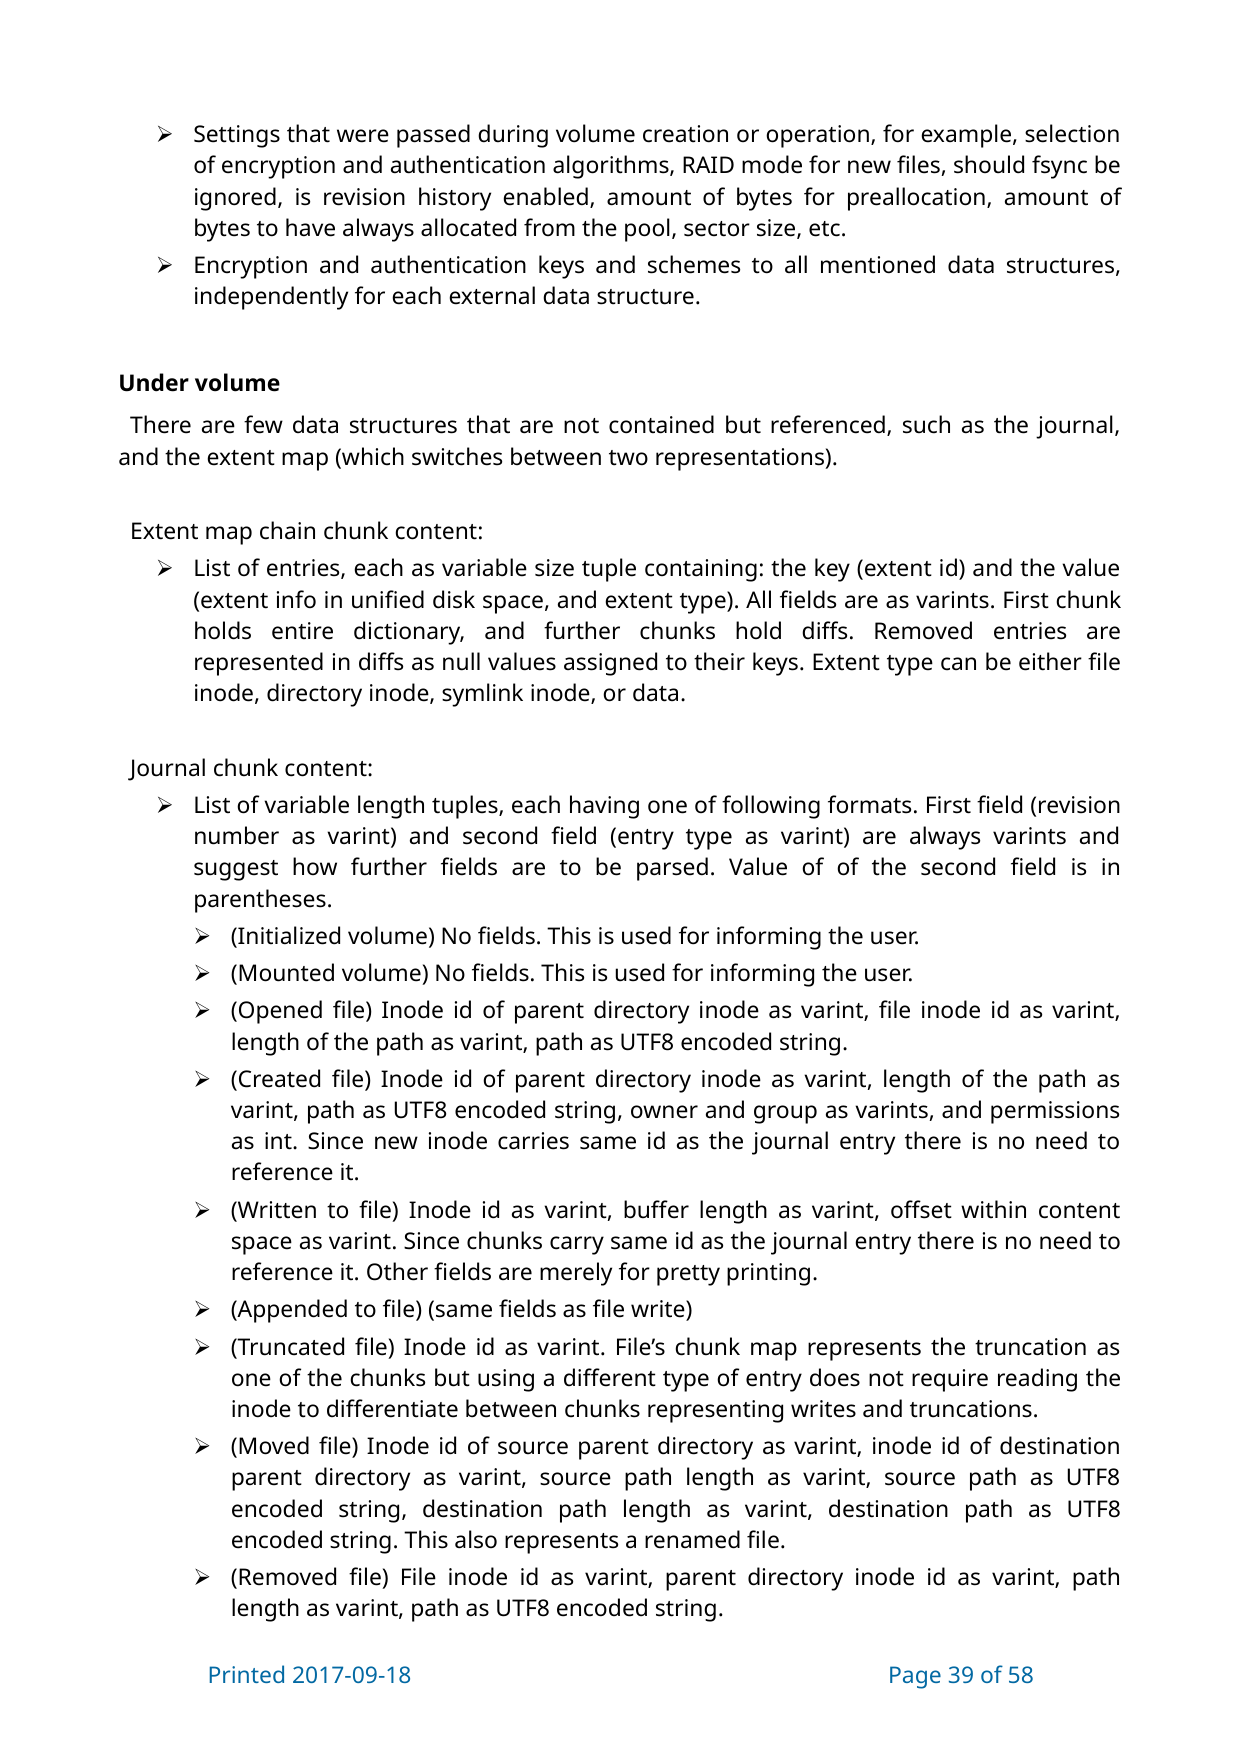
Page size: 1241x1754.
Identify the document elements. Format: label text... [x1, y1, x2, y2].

text Extent map chain chunk content: [118, 515, 1122, 546]
subtitle Under volume [118, 366, 1122, 398]
list List of variable length tuples, each having one of following formats. First field (revision number as varint) and second field (entry type as varint) are always varints and suggest how further fields are to be parsed. Value of of the second field is in parentheses. [156, 789, 1122, 914]
list (Removed file) File inode id as varint, parent directory inode id as varint, path length as varint, path as UTF8 encoded string. [193, 1561, 1122, 1623]
text Journal chunk content: [118, 752, 1122, 783]
list (Initialized volume) No fields. This is used for informing the user. [193, 920, 1122, 951]
list (Written to file) Inode id as varint, buffer length as varint, offset within content space as varint. Since chunks carry same id as the journal entry there is no need to reference it. Other fields are merely for pretty printing. [193, 1193, 1122, 1287]
list (Opened file) Inode id of parent directory inode as varint, file inode id as varint, length of the path as varint, path as UTF8 encoded string. [193, 994, 1122, 1057]
list (Mounted volume) No fields. This is used for informing the user. [193, 957, 1122, 988]
list (Appended to file) (same fields as file write) [193, 1293, 1122, 1324]
list Settings that were passed during volume creation or operation, for example, selection of encryption and authentication algorithms, RAID mode for new files, should fsync be ignored, is revision history enabled, amount of bytes for preallocation, amount of bytes to have always allocated from the pool, sector size, etc. [156, 118, 1122, 243]
list List of entries, each as variable size tuple containing: the key (extent id) and the value (extent info in unified disk space, and extent type). All fields are as varints. First chunk holds entire dictionary, and further chunks hold diffs. Removed entries are represented in diffs as null values assigned to their keys. Extent type can be either file inode, directory inode, symlink inode, or data. [156, 552, 1122, 708]
list (Created file) Inode id of parent directory inode as varint, length of the path as varint, path as UTF8 encoded string, owner and group as varints, and permissions as int. Since new inode carries same id as the journal entry there is no need to reference it. [193, 1063, 1122, 1188]
list Encryption and authentication keys and schemes to all mentioned data structures, independently for each external data structure. [156, 249, 1122, 312]
list (Truncated file) Inode id as varint. File’s chunk map represents the truncation as one of the chunks but using a different type of entry does not require reading the inode to differentiate between chunks representing writes and truncations. [193, 1330, 1122, 1424]
list (Moved file) Inode id of source parent directory as varint, inode id of destination parent directory as varint, source path length as varint, source path as UTF8 encoded string, destination path length as varint, destination path as UTF8 encoded string. This also represents a renamed file. [193, 1430, 1122, 1555]
text There are few data structures that are not contained but referenced, such as the journal, and the extent map (which switches between two representations). [118, 409, 1122, 472]
